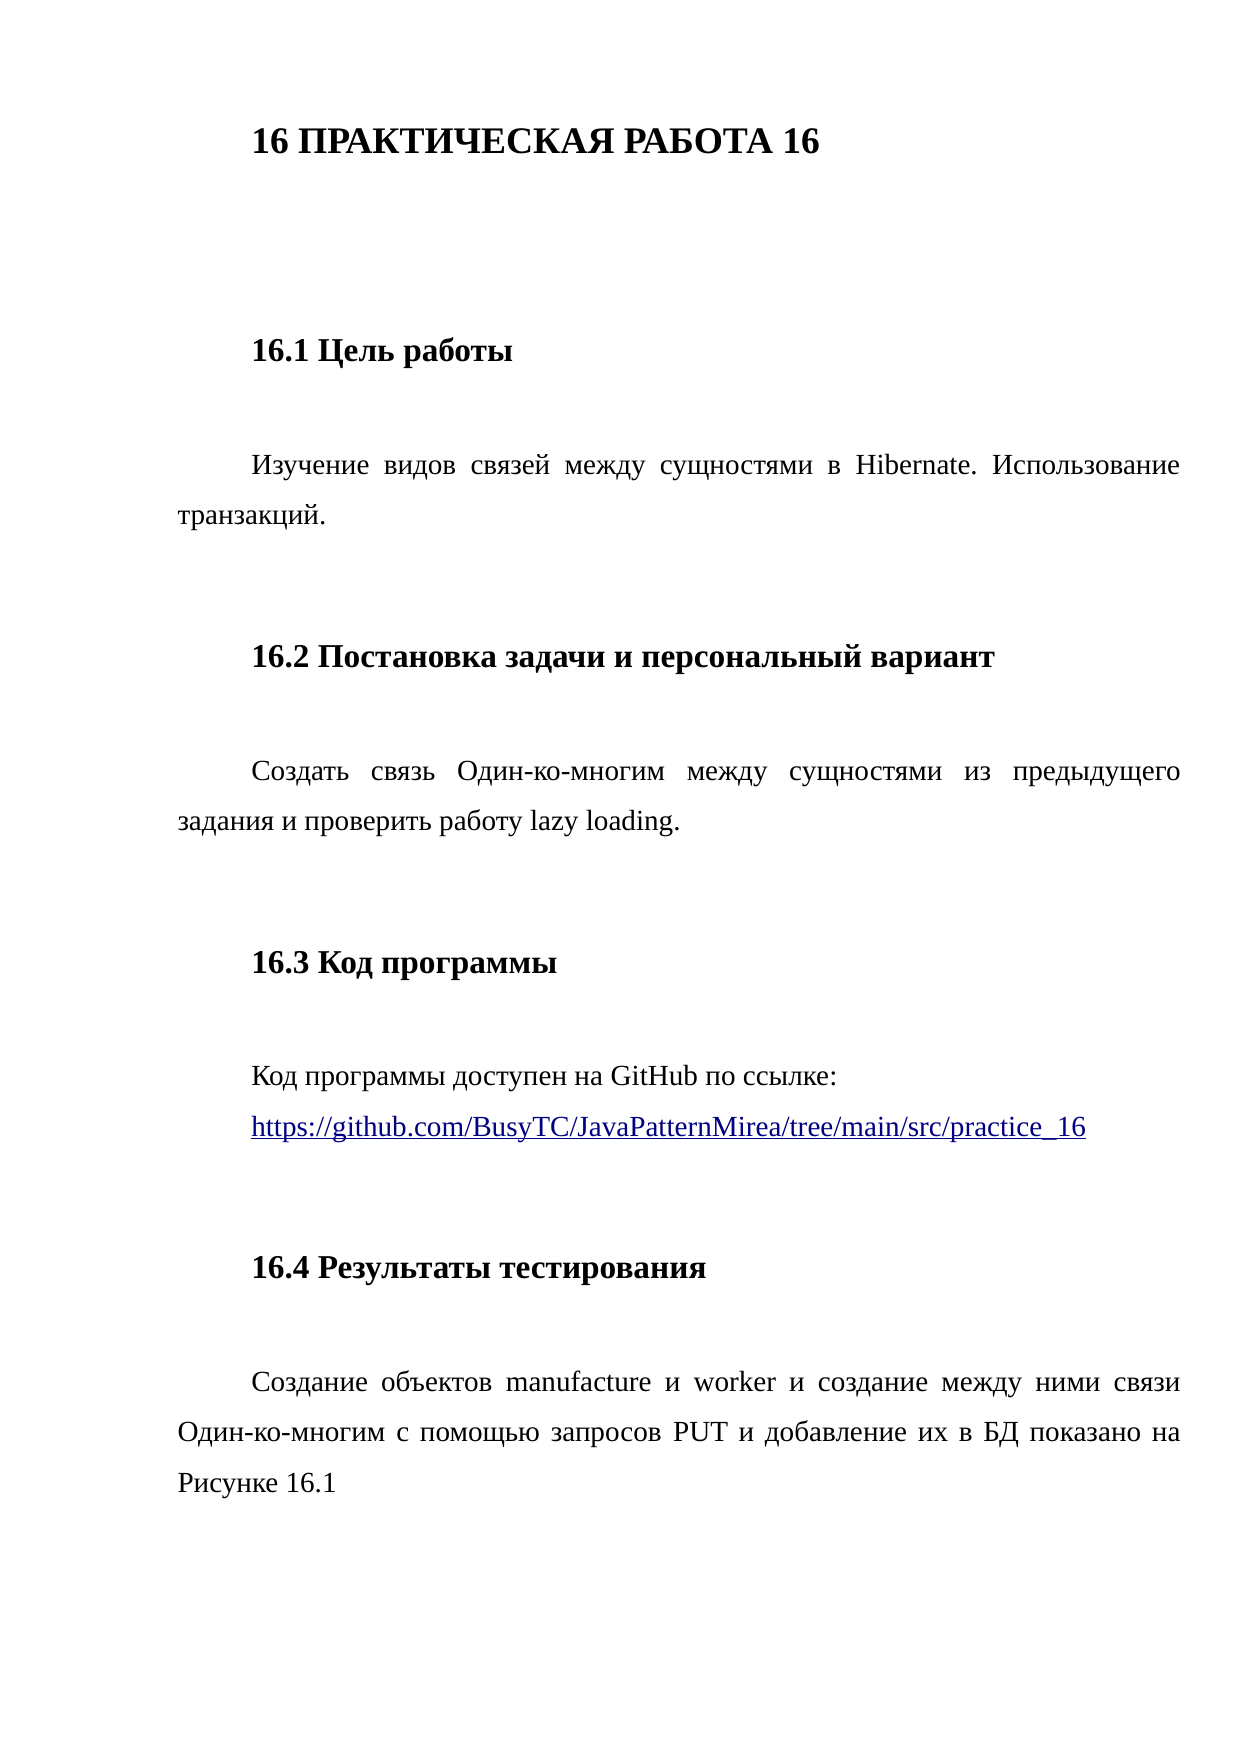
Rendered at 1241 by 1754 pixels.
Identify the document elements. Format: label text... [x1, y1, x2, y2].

subtitle 16.2 Постановка задачи и персональный вариант [251, 636, 1181, 674]
text Создать связь Один-ко-многим между сущностями из предыдущего задания и проверить работу lazy loading. [177, 753, 1181, 837]
text https://github.com/BusyTC/JavaPatternMirea/tree/main/src/practice_16 [177, 1109, 1181, 1142]
text Код программы доступен на GitHub по ссылке: [177, 1058, 1181, 1092]
subtitle 16.4 Результаты тестирования [251, 1248, 1181, 1286]
subtitle 16.3 Код программы [251, 942, 1181, 980]
text Изучение видов связей между сущностями в Hibernate. Использование транзакций. [177, 447, 1181, 531]
subtitle 16 ПРАКТИЧЕСКАЯ РАБОТА 16 [251, 118, 1181, 161]
text Создание объектов manufacture и worker и создание между ними связи Один-ко-многим с помощью запросов PUT и добавление их в БД показано на Рисунке 16.1 [177, 1364, 1181, 1498]
subtitle 16.1 Цель работы [251, 330, 1181, 369]
